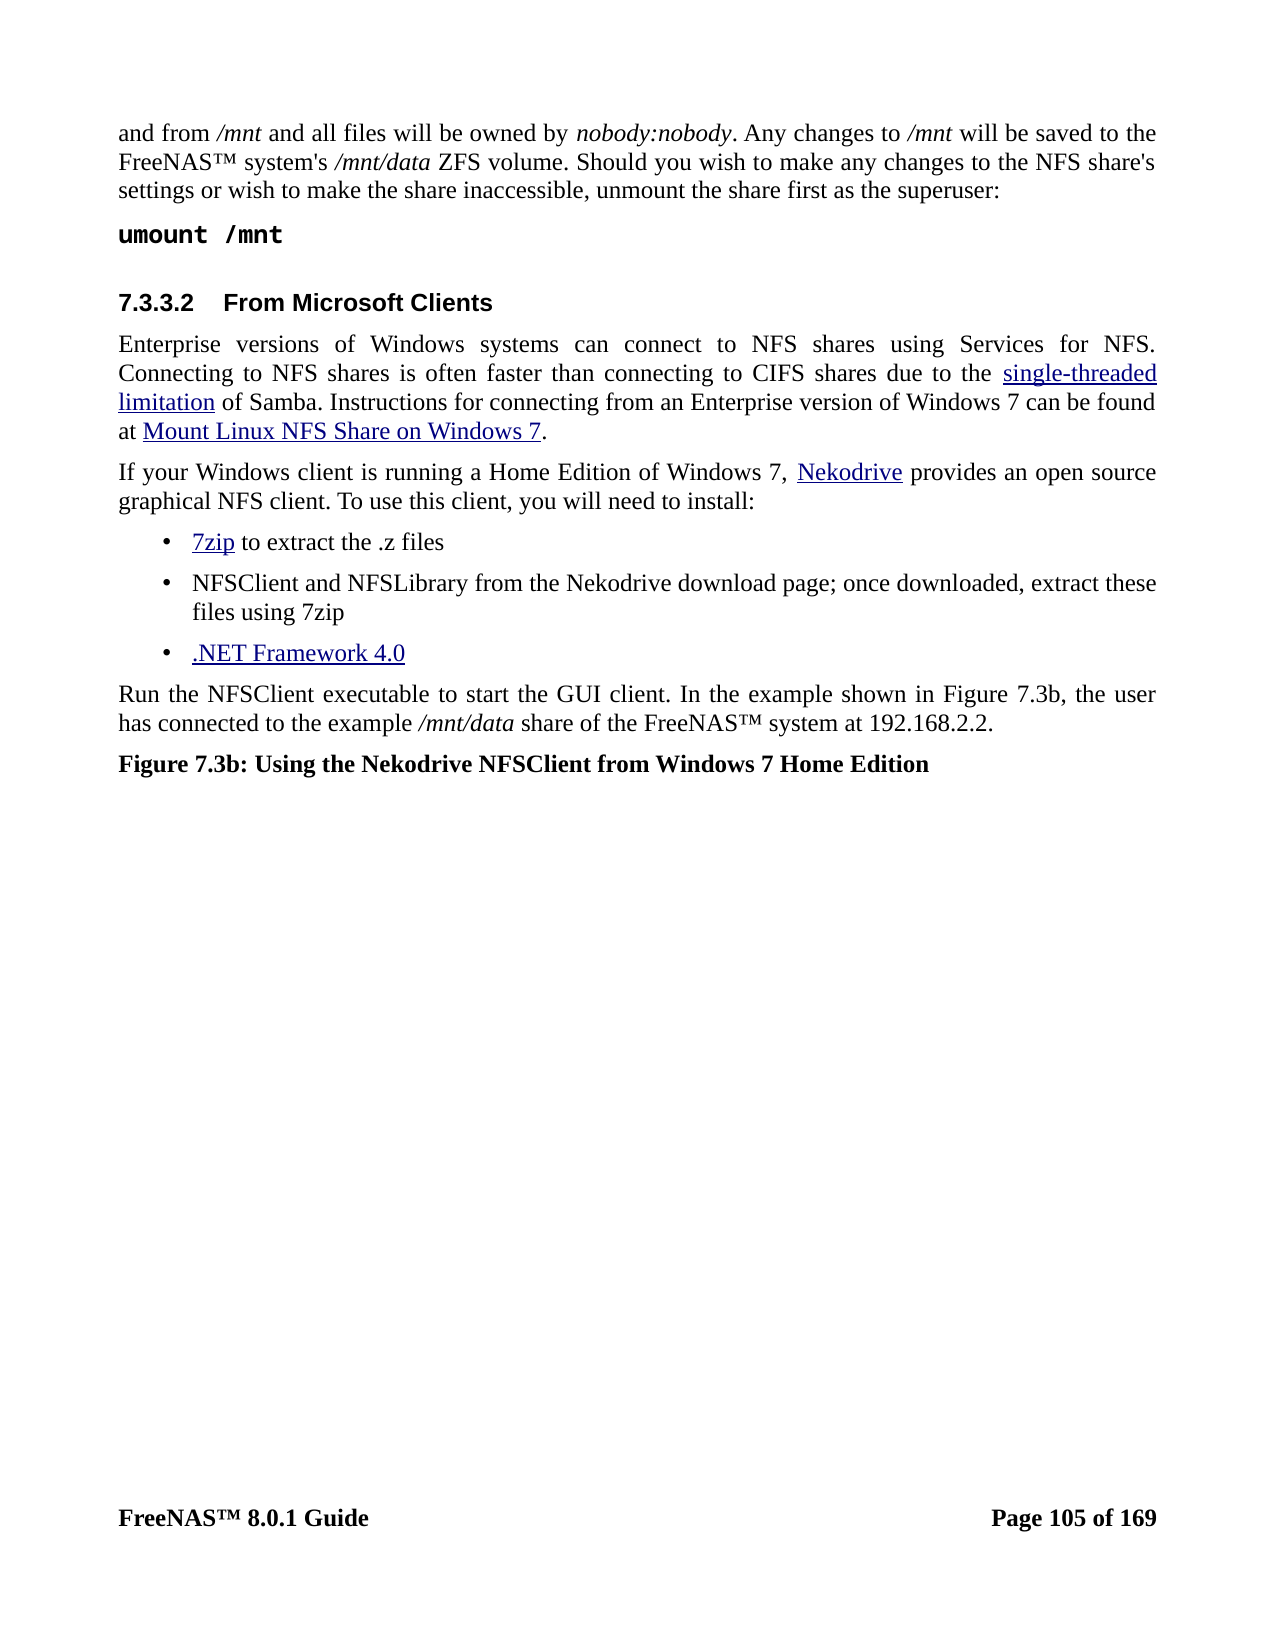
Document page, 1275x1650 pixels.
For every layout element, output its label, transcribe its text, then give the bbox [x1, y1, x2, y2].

text umount /mnt [118, 217, 1157, 251]
list NFSClient and NFSLibrary from the Nekodrive download page; once downloaded, extract these files using 7zip [162, 568, 1157, 626]
text Enterprise versions of Windows systems can connect to NFS shares using Services for NFS. Connecting to NFS shares is often faster than connecting to CIFS shares due to the single-threaded limitation of Samba. Instructions for connecting from an Enterprise version of Windows 7 can be found at Mount Linux NFS Share on Windows 7. [118, 329, 1157, 444]
text Figure 7.3b: Using the Nekodrive NFSClient from Windows 7 Home Edition [118, 749, 1157, 778]
text and from /mnt and all files will be owned by nobody:nobody. Any changes to /mnt will be saved to the FreeNAS™ system's /mnt/data ZFS volume. Should you wish to make any changes to the NFS share's settings or wish to make the share inaccessible, unmount the share first as the superuser: [118, 118, 1157, 204]
subtitle From Microsoft Clients [118, 288, 1157, 317]
text Run the NFSClient executable to start the GUI client. In the example shown in Figure 7.3b, the user has connected to the example /mnt/data share of the FreeNAS™ system at 192.168.2.2. [118, 679, 1157, 737]
list .NET Framework 4.0 [162, 638, 1157, 667]
list 7zip to extract the .z files [162, 527, 1157, 556]
text If your Windows client is running a Home Edition of Windows 7, Nekodrive provides an open source graphical NFS client. To use this client, you will need to install: [118, 457, 1157, 514]
